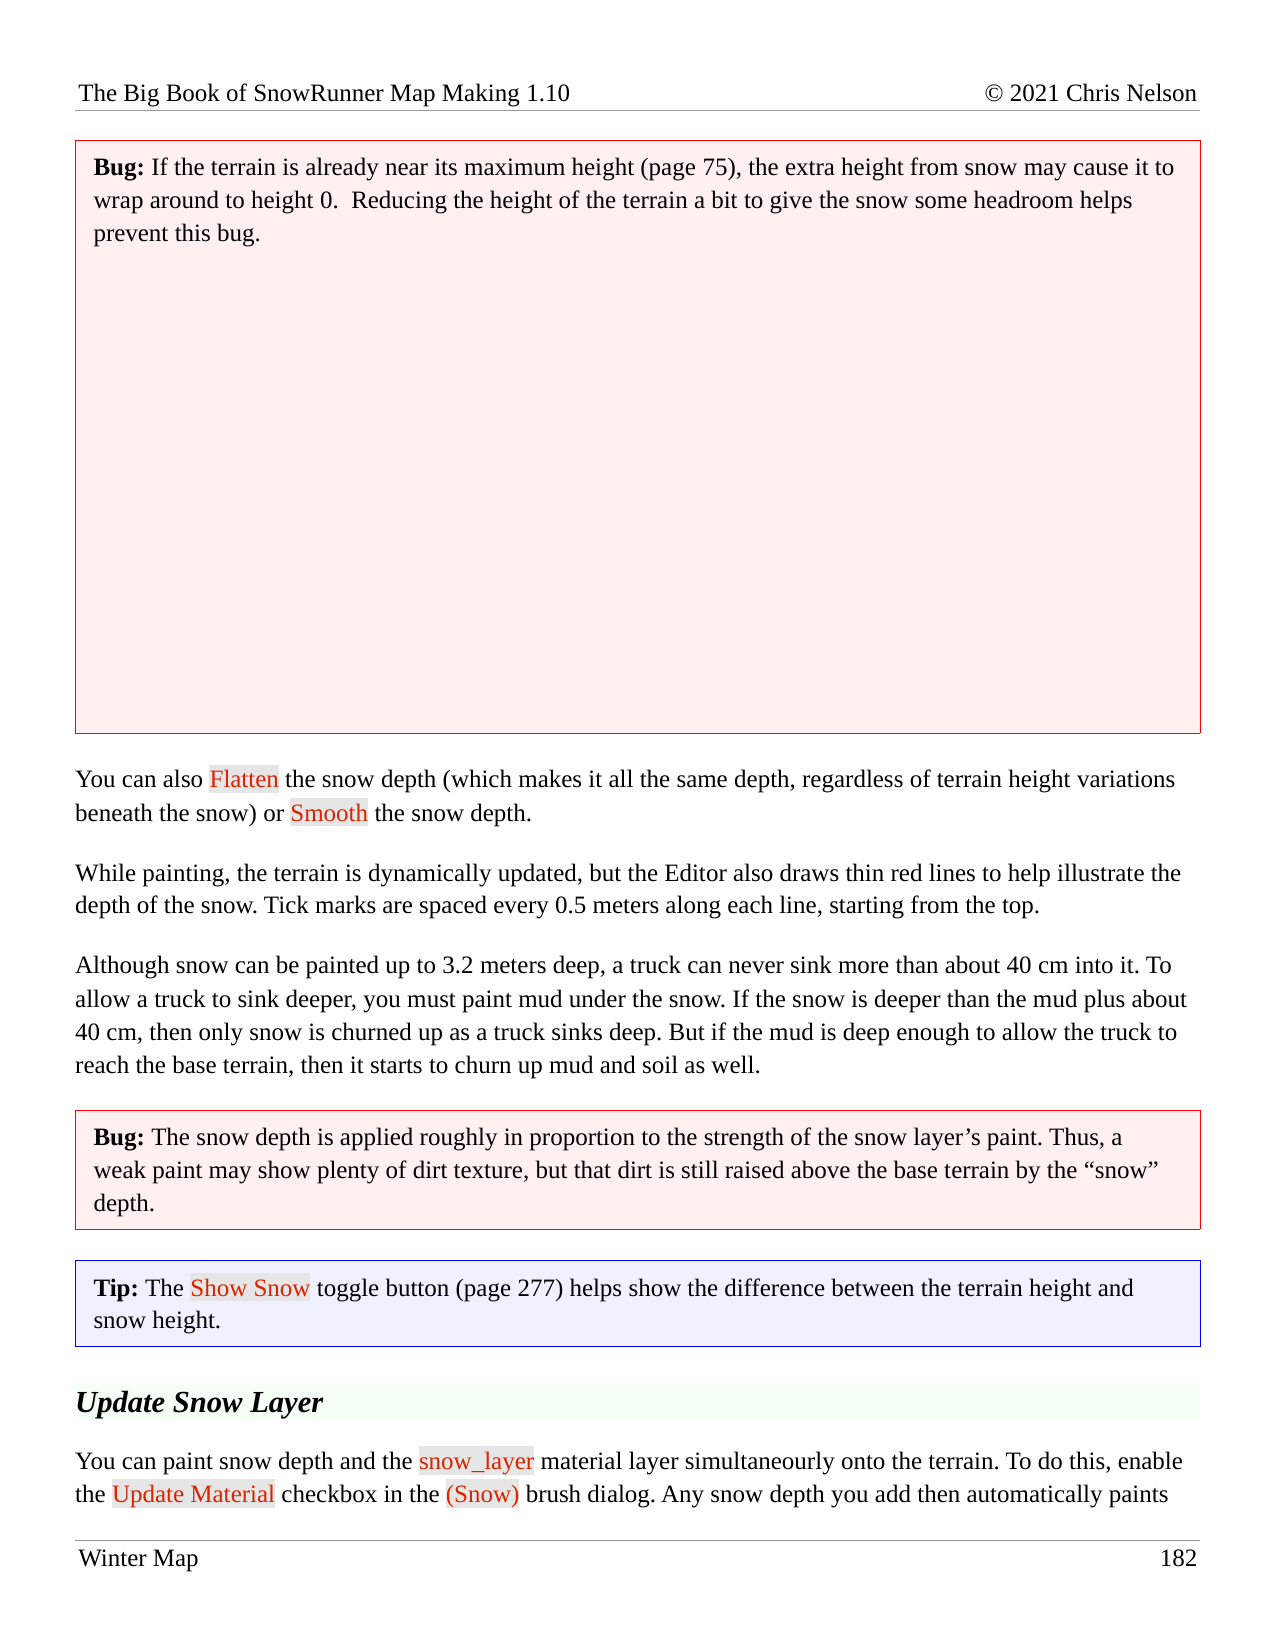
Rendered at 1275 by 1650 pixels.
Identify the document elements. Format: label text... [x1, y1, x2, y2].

text You can paint snow depth and the snow_layer material layer simultaneourly onto the terrain. To do this, enable the Update Material checkbox in the (Snow) brush dialog. Any snow depth you add then automatically paints [75, 1446, 1200, 1508]
list The snow depth is applied roughly in proportion to the strength of the snow layer’s paint. Thus, a weak paint may show plenty of dirt texture, but that dirt is still raised above the base terrain by the “snow” depth. [76, 1111, 1200, 1229]
text Although snow can be painted up to 3.2 meters deep, a truck can never sink more than about 40 cm into it. To allow a truck to sink deeper, you must paint mud under the snow. If the snow is deeper than the mud plus about 40 cm, then only snow is churned up as a truck sinks deep. But if the mud is deep enough to allow the truck to reach the base terrain, then it starts to churn up mud and soil as well. [75, 951, 1200, 1078]
list The Show Snow toggle button (page 277) helps show the difference between the terrain height and snow height. [76, 1261, 1200, 1346]
text You can also Flatten the snow depth (which makes it all the same depth, regardless of terrain height variations beneath the snow) or Smooth the snow depth. [75, 764, 1200, 826]
text While painting, the terrain is dynamically updated, but the Editor also draws thin red lines to help illustrate the depth of the snow. Tick marks are spaced every 0.5 meters along each line, starting from the top. [75, 858, 1200, 919]
list If the terrain is already near its maximum height (page 75), the extra height from snow may cause it to wrap around to height 0. Reducing the height of the terrain a bit to give the snow some headroom helps prevent this bug. [76, 141, 1200, 247]
subtitle Update Snow Layer [75, 1384, 1200, 1419]
